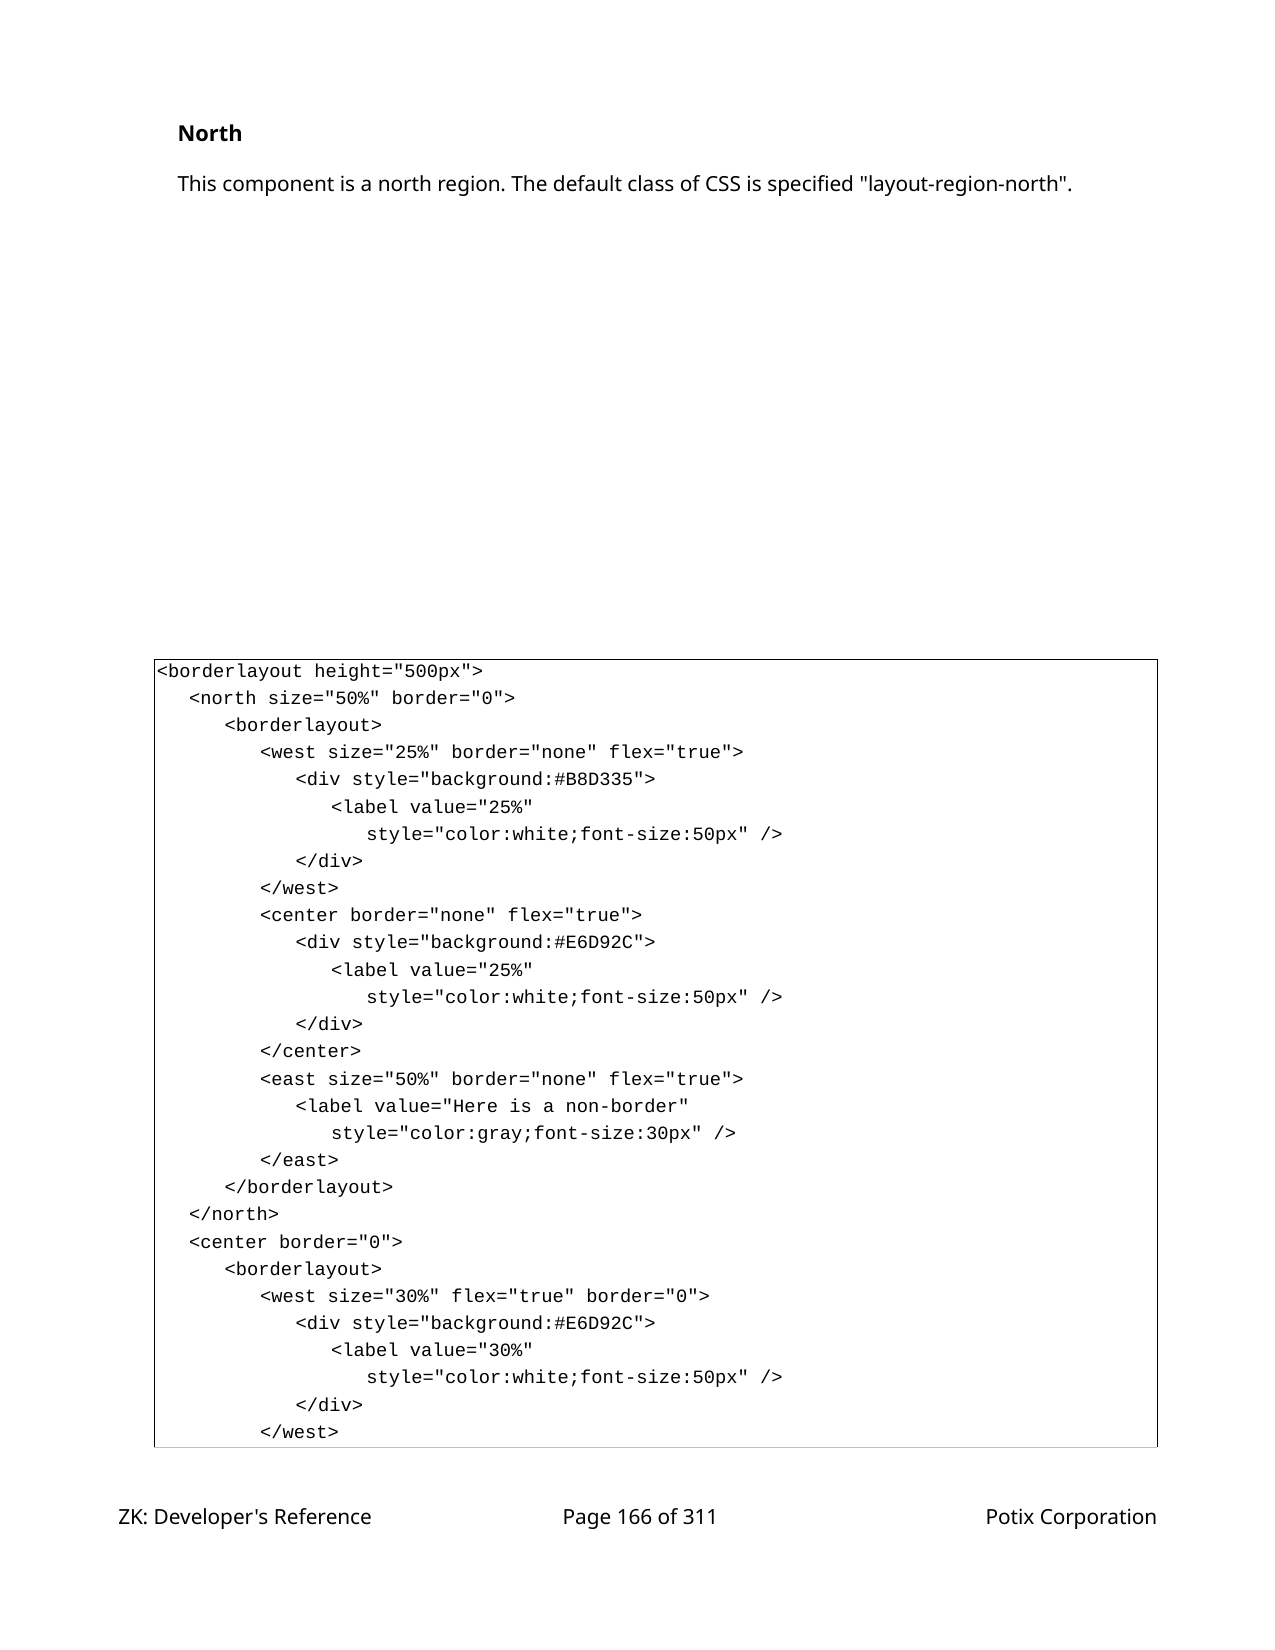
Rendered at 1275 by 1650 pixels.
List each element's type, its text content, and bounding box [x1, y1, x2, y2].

text </east> [155, 1148, 1157, 1172]
text <north size="50%" border="0"> [155, 686, 1157, 710]
text </north> [155, 1202, 1157, 1227]
text <label value="25%" [155, 958, 1157, 982]
text <div style="background:#B8D335"> [155, 767, 1157, 792]
text <div style="background:#E6D92C"> [155, 1311, 1157, 1335]
text <west size="25%" border="none" flex="true"> [155, 740, 1157, 764]
text </borderlayout> [155, 1175, 1157, 1199]
text </center> [155, 1039, 1157, 1063]
text <label value="25%" [155, 794, 1157, 819]
text <label value="30%" [155, 1338, 1157, 1362]
text </west> [155, 1420, 1157, 1447]
text style="color:white;font-size:50px" /> [155, 822, 1157, 846]
text <label value="Here is a non-border" [155, 1093, 1157, 1118]
text </div> [155, 1012, 1157, 1036]
text <center border="none" flex="true"> [155, 903, 1157, 927]
text <borderlayout> [155, 713, 1157, 737]
text <west size="30%" flex="true" border="0"> [155, 1284, 1157, 1308]
text This component is a north region. The default class of CSS is specified "layout-region-north". [177, 169, 1157, 197]
text <borderlayout height="500px"> [155, 660, 1157, 683]
subtitle North [177, 118, 1157, 148]
text <center border="0"> [155, 1229, 1157, 1254]
text style="color:white;font-size:50px" /> [155, 985, 1157, 1009]
text <east size="50%" border="none" flex="true"> [155, 1066, 1157, 1091]
text style="color:white;font-size:50px" /> [155, 1365, 1157, 1390]
text style="color:gray;font-size:30px" /> [155, 1121, 1157, 1145]
text </div> [155, 849, 1157, 873]
text <div style="background:#E6D92C"> [155, 930, 1157, 955]
text <borderlayout> [155, 1257, 1157, 1281]
text </div> [155, 1393, 1157, 1417]
text </west> [155, 876, 1157, 900]
